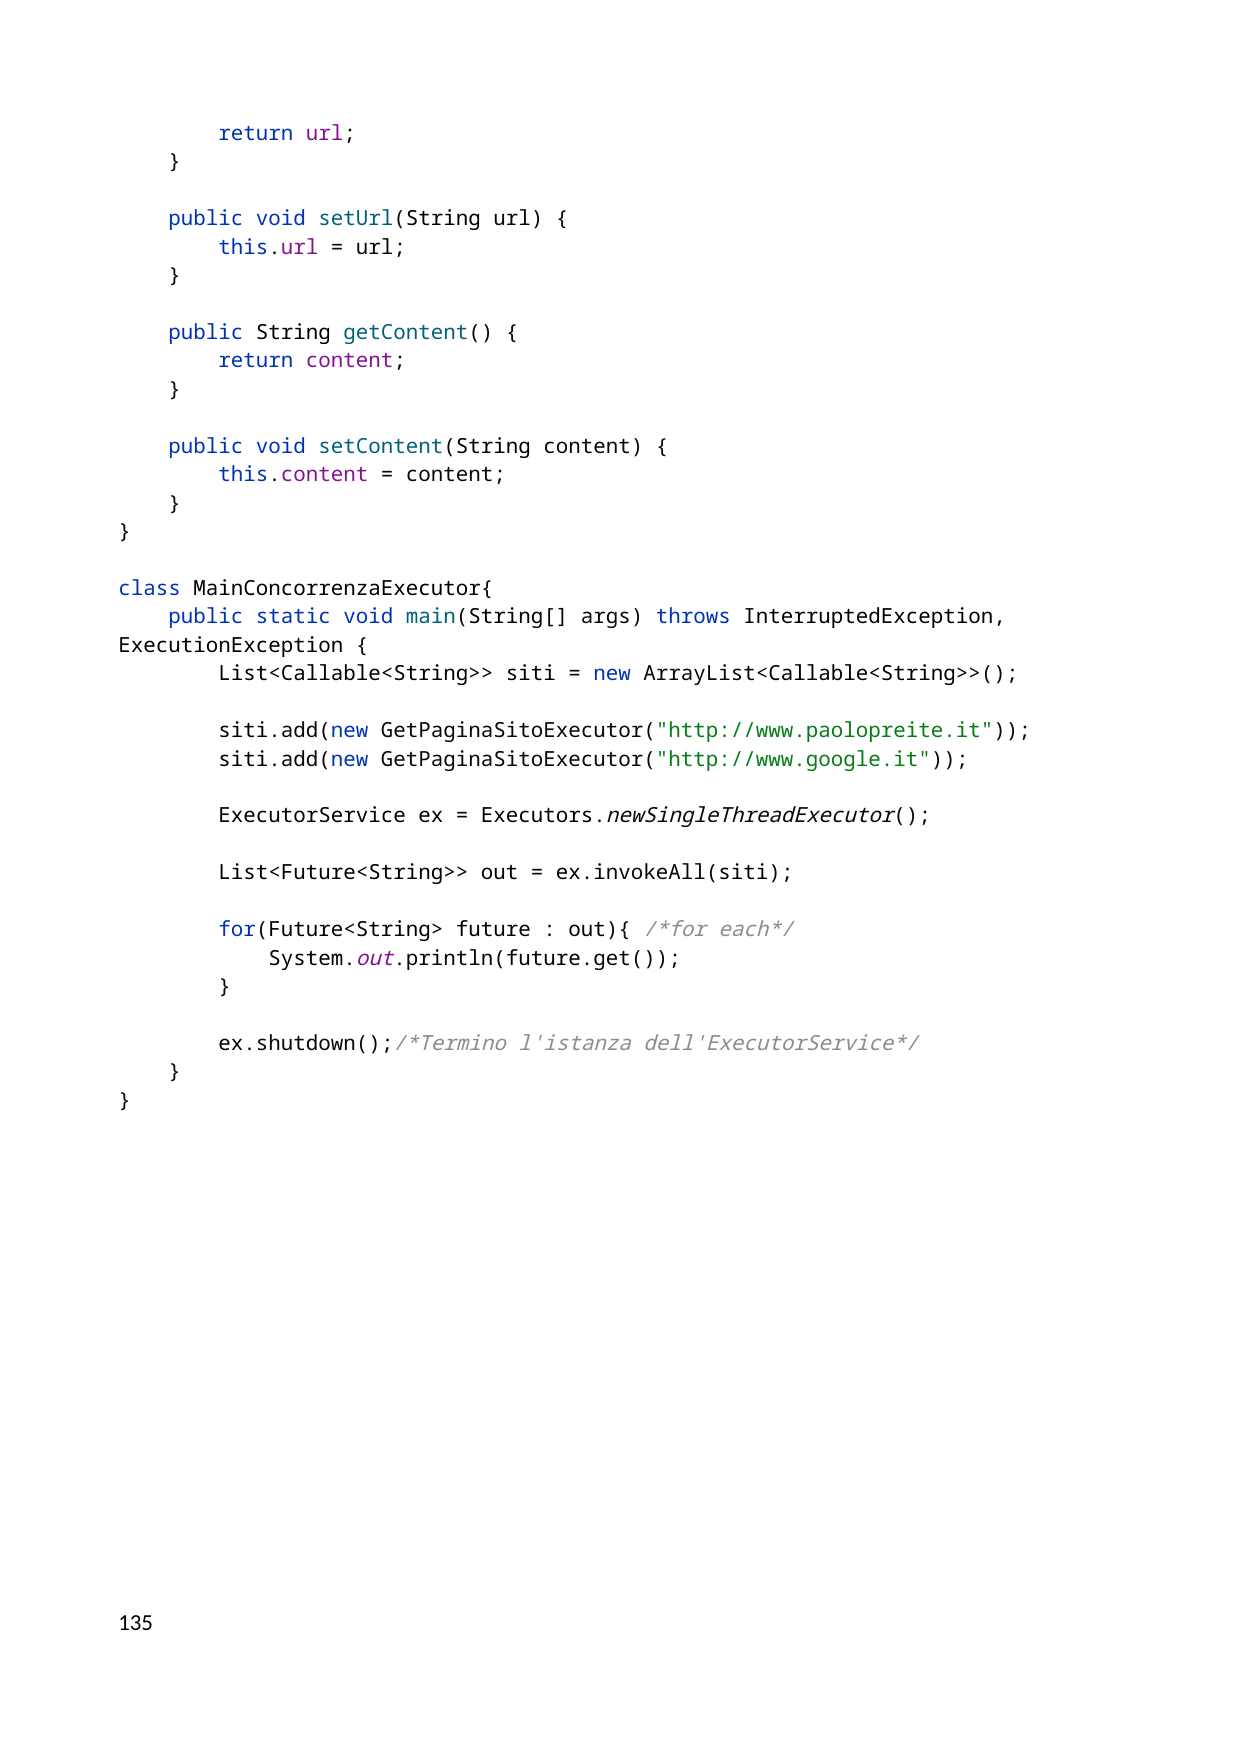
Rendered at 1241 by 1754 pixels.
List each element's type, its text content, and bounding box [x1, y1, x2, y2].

text return url; } public void setUrl(String url) { this.url = url; } public String getContent() { return content; } public void setContent(String content) { this.content = content; } } class MainConcorrenzaExecutor{ public static void main(String[] args) throws InterruptedException, ExecutionException { List<Callable<String>> siti = new ArrayList<Callable<String>>(); siti.add(new GetPaginaSitoExecutor("http://www.paolopreite.it")); siti.add(new GetPaginaSitoExecutor("http://www.google.it")); ExecutorService ex = Executors.newSingleThreadExecutor(); List<Future<String>> out = ex.invokeAll(siti); for(Future<String> future : out){ /*for each*/ System.out.println(future.get()); } ex.shutdown();/*Termino l'istanza dell'ExecutorService*/ } } [118, 118, 1122, 1113]
